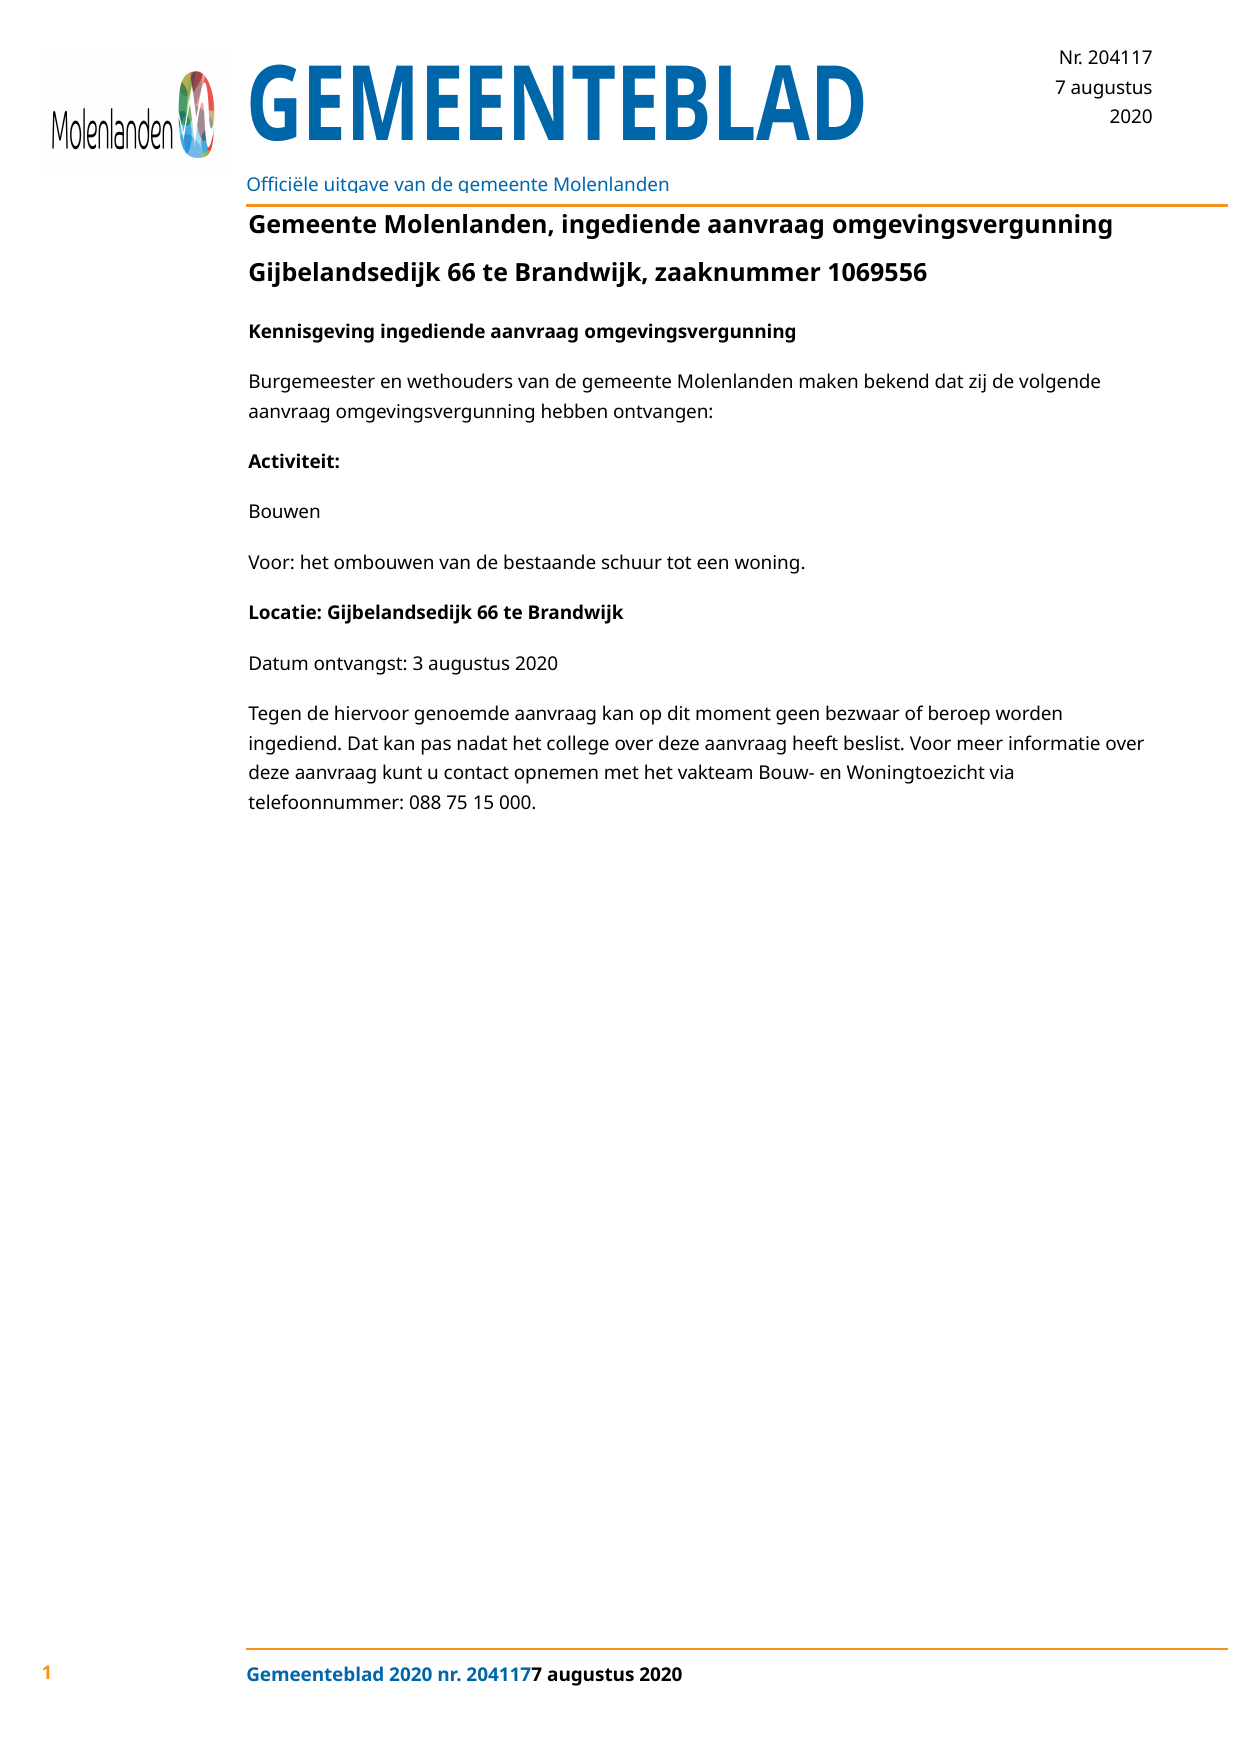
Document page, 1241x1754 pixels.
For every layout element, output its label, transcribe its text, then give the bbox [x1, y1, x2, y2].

text Datum ontvangst: 3 augustus 2020 [248, 650, 1152, 676]
text Activiteit: [248, 448, 1152, 474]
text Gemeente Molenlanden, ingediende aanvraag omgevingsvergunning Gijbelandsedijk 66 te Brandwijk, zaaknummer 1069556 [248, 207, 1152, 288]
text Voor: het ombouwen van de bestaande schuur tot een woning. [248, 549, 1152, 575]
picture [41, 47, 231, 172]
text Tegen de hiervoor genoemde aanvraag kan op dit moment geen bezwaar of beroep worden ingediend. Dat kan pas nadat het college over deze aanvraag heeft beslist. Voor meer informatie over deze aanvraag kunt u contact opnemen met het vakteam Bouw- en Woningtoezicht via telefoonnummer: 088 75 15 000. [248, 700, 1152, 815]
text Kennisgeving ingediende aanvraag omgevingsvergunning [248, 318, 1152, 344]
text Bouwen [248, 499, 1152, 524]
text Locatie: Gijbelandsedijk 66 te Brandwijk [248, 599, 1152, 625]
text Burgemeester en wethouders van de gemeente Molenlanden maken bekend dat zij de volgende aanvraag omgevingsvergunning hebben ontvangen: [248, 368, 1152, 424]
